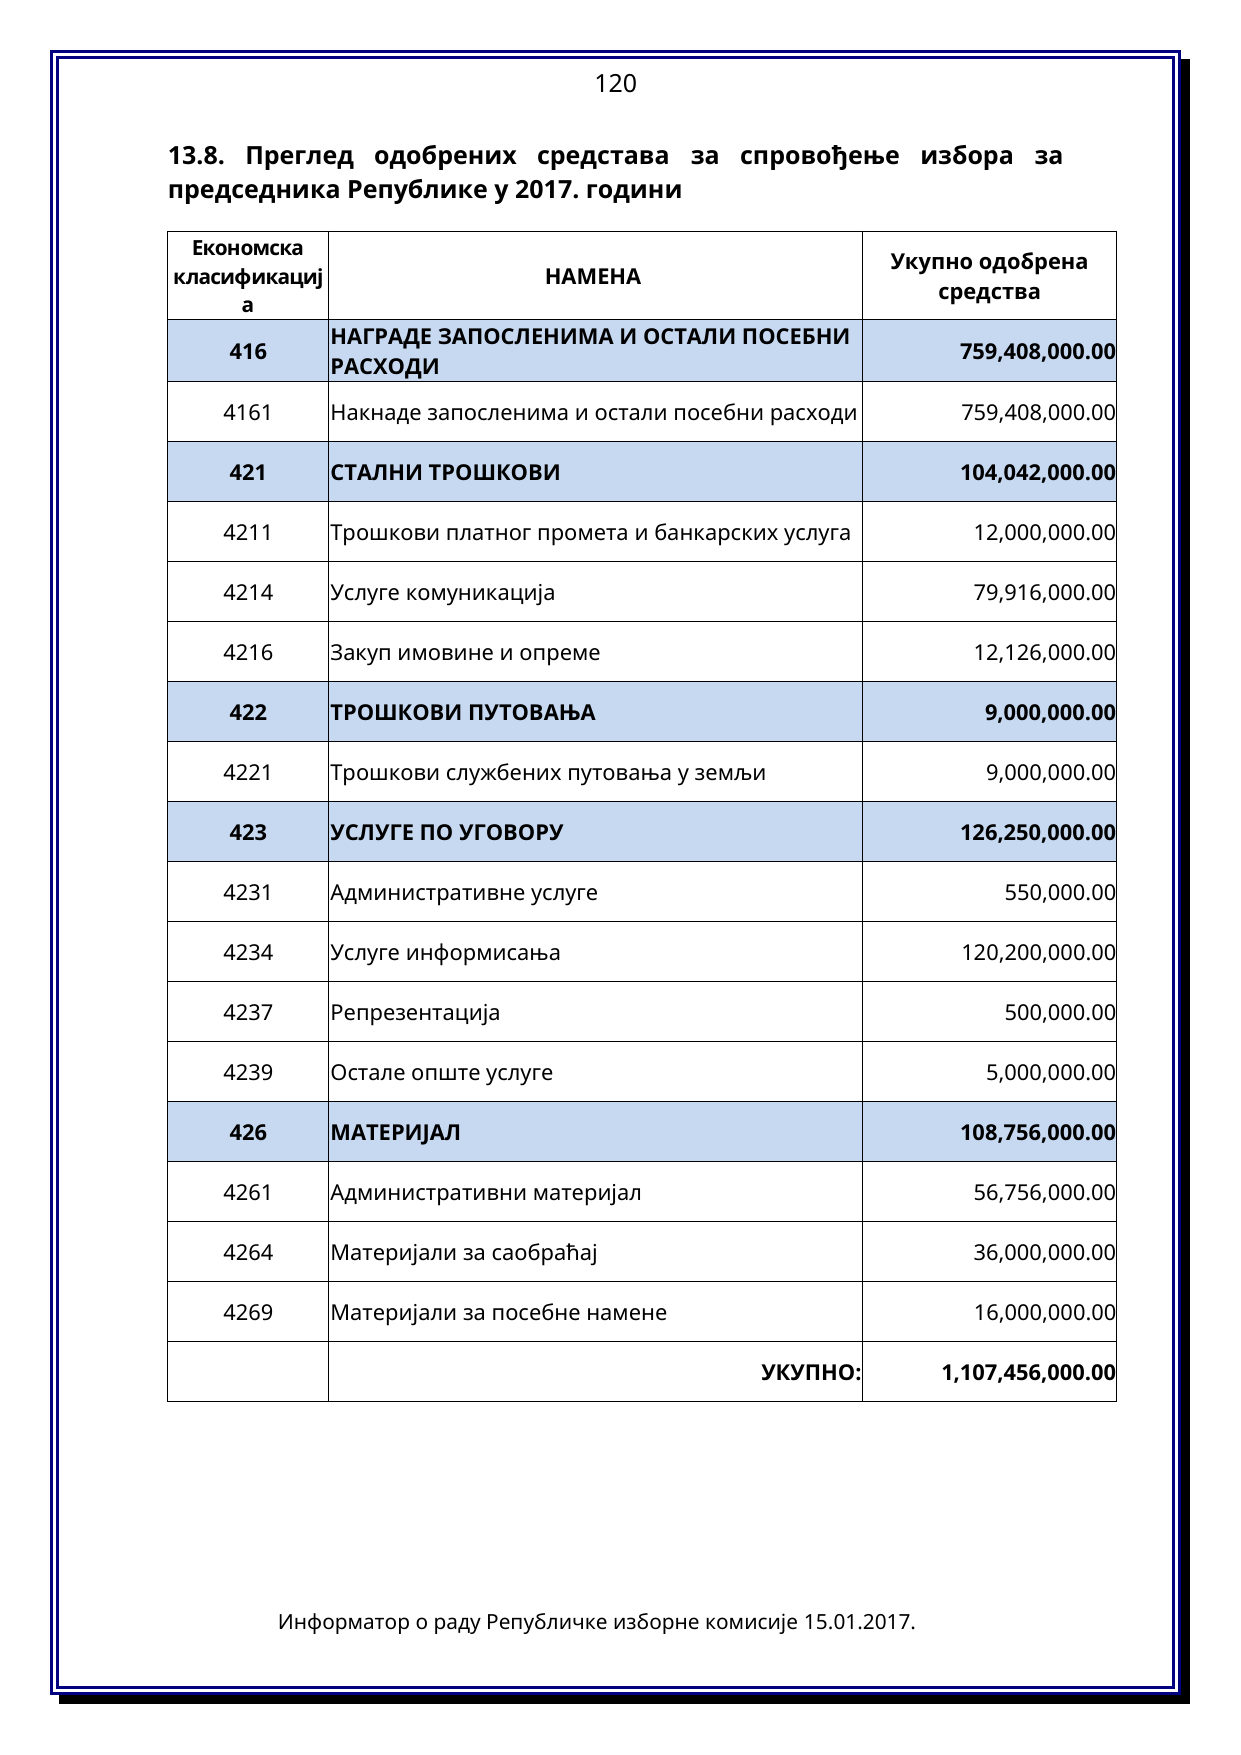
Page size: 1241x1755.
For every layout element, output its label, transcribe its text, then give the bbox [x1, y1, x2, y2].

table_cell 4231 [168, 862, 328, 921]
table_cell 4261 [168, 1162, 328, 1221]
table_cell 759,408,000.00 [863, 320, 1116, 381]
table_cell 5,000,000.00 [863, 1042, 1116, 1101]
table_cell 759,408,000.00 [863, 382, 1116, 441]
table_cell 56,756,000.00 [863, 1162, 1116, 1221]
table_cell 4237 [168, 982, 328, 1041]
subtitle 13.8. Преглед одобрених средстава за спровођење избора за председника Републике у 2017. години [168, 138, 1063, 206]
table_cell УКУПНО: [329, 1342, 862, 1401]
table_cell 422 [168, 682, 328, 741]
table_cell 4211 [168, 502, 328, 561]
table_cell 4221 [168, 742, 328, 801]
table_cell 423 [168, 802, 328, 861]
table_cell 426 [168, 1102, 328, 1161]
table_cell 4214 [168, 562, 328, 621]
table_cell [168, 1342, 328, 1401]
table_cell Трошкови службених путовања у земљи [329, 742, 862, 801]
table_cell 9,000,000.00 [863, 742, 1116, 801]
table_cell Услуге комуникација [329, 562, 862, 621]
table_cell 4216 [168, 622, 328, 681]
table_cell Репрезентација [329, 982, 862, 1041]
table_cell Остале опште услуге [329, 1042, 862, 1101]
table_cell Материјали за саобраћај [329, 1222, 862, 1281]
table_cell Услуге информисања [329, 922, 862, 981]
table_cell 126,250,000.00 [863, 802, 1116, 861]
table_cell 1,107,456,000.00 [863, 1342, 1116, 1401]
table_cell 108,756,000.00 [863, 1102, 1116, 1161]
table_cell Трошкови платног промета и банкарских услуга [329, 502, 862, 561]
table_cell 4239 [168, 1042, 328, 1101]
table_cell Административне услуге [329, 862, 862, 921]
table_cell Закуп имовине и опреме [329, 622, 862, 681]
table_cell 4269 [168, 1282, 328, 1341]
table_cell Накнаде запосленима и остали посебни расходи [329, 382, 862, 441]
table_cell СТАЛНИ ТРОШКОВИ [329, 442, 862, 501]
table_cell 12,000,000.00 [863, 502, 1116, 561]
table_cell 4161 [168, 382, 328, 441]
table_cell НАГРАДЕ ЗАПОСЛЕНИМА И ОСТАЛИ ПОСЕБНИ РАСХОДИ [329, 320, 862, 381]
table_cell 550,000.00 [863, 862, 1116, 921]
table_header Економска класификација [168, 232, 328, 319]
table_cell ТРОШКОВИ ПУТОВАЊА [329, 682, 862, 741]
table_header Укупно одобрена средства [863, 232, 1116, 319]
table_cell 16,000,000.00 [863, 1282, 1116, 1341]
table_cell МАТЕРИЈАЛ [329, 1102, 862, 1161]
table_cell 12,126,000.00 [863, 622, 1116, 681]
table_cell 421 [168, 442, 328, 501]
table_cell 36,000,000.00 [863, 1222, 1116, 1281]
table_cell 416 [168, 320, 328, 381]
table_cell 120,200,000.00 [863, 922, 1116, 981]
table_cell 4264 [168, 1222, 328, 1281]
table_cell 79,916,000.00 [863, 562, 1116, 621]
table_cell Административни материјал [329, 1162, 862, 1221]
table_cell УСЛУГЕ ПО УГОВОРУ [329, 802, 862, 861]
table_cell 9,000,000.00 [863, 682, 1116, 741]
table_cell Материјали за посебне намене [329, 1282, 862, 1341]
table_cell 500,000.00 [863, 982, 1116, 1041]
table_header НАМЕНА [329, 232, 862, 319]
table_cell 104,042,000.00 [863, 442, 1116, 501]
table_cell 4234 [168, 922, 328, 981]
